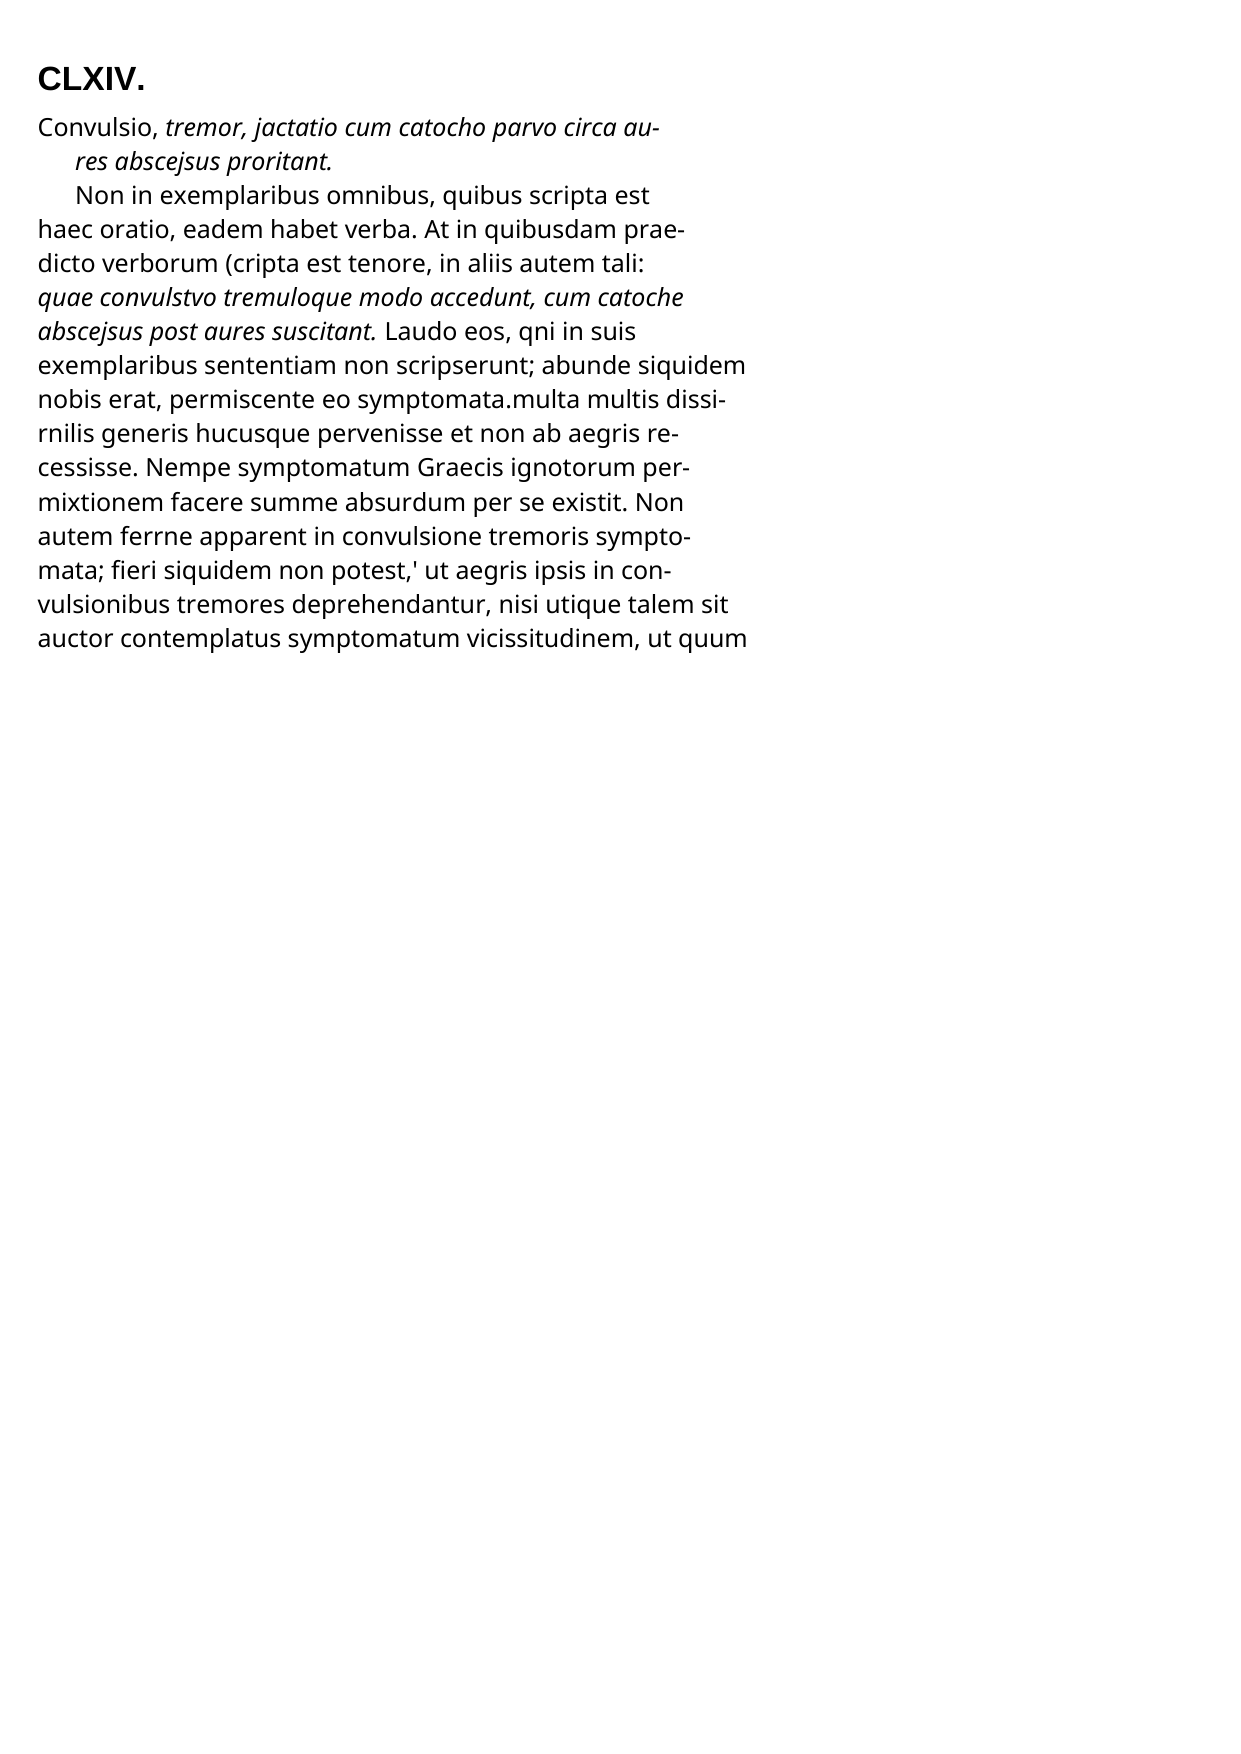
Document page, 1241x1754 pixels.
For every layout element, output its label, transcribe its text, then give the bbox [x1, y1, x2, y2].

text Non in exemplaribus omnibus, quibus scripta est haec oratio, eadem habet verba. At in quibusdam prae- dicto verborum (cripta est tenore, in aliis autem tali: quae convulstvo tremuloque modo accedunt, cum catoche abscejsus post aures suscitant. Laudo eos, qni in suis exemplaribus sententiam non scripserunt; abunde siquidem nobis erat, permiscente eo symptomata.multa multis dissi- rnilis generis hucusque pervenisse et non ab aegris re- cessisse. Nempe symptomatum Graecis ignotorum per- mixtionem facere summe absurdum per se existit. Non autem ferrne apparent in convulsione tremoris sympto- mata; fieri siquidem non potest,' ut aegris ipsis in con- vulsionibus tremores deprehendantur, nisi utique talem sit auctor contemplatus symptomatum vicissitudinem, ut quum [37, 178, 1203, 654]
subtitle CLXIV. [37, 58, 1203, 97]
text Convulsio, tremor, jactatio cum catocho parvo circa au- res abscejsus proritant. [37, 109, 1203, 178]
